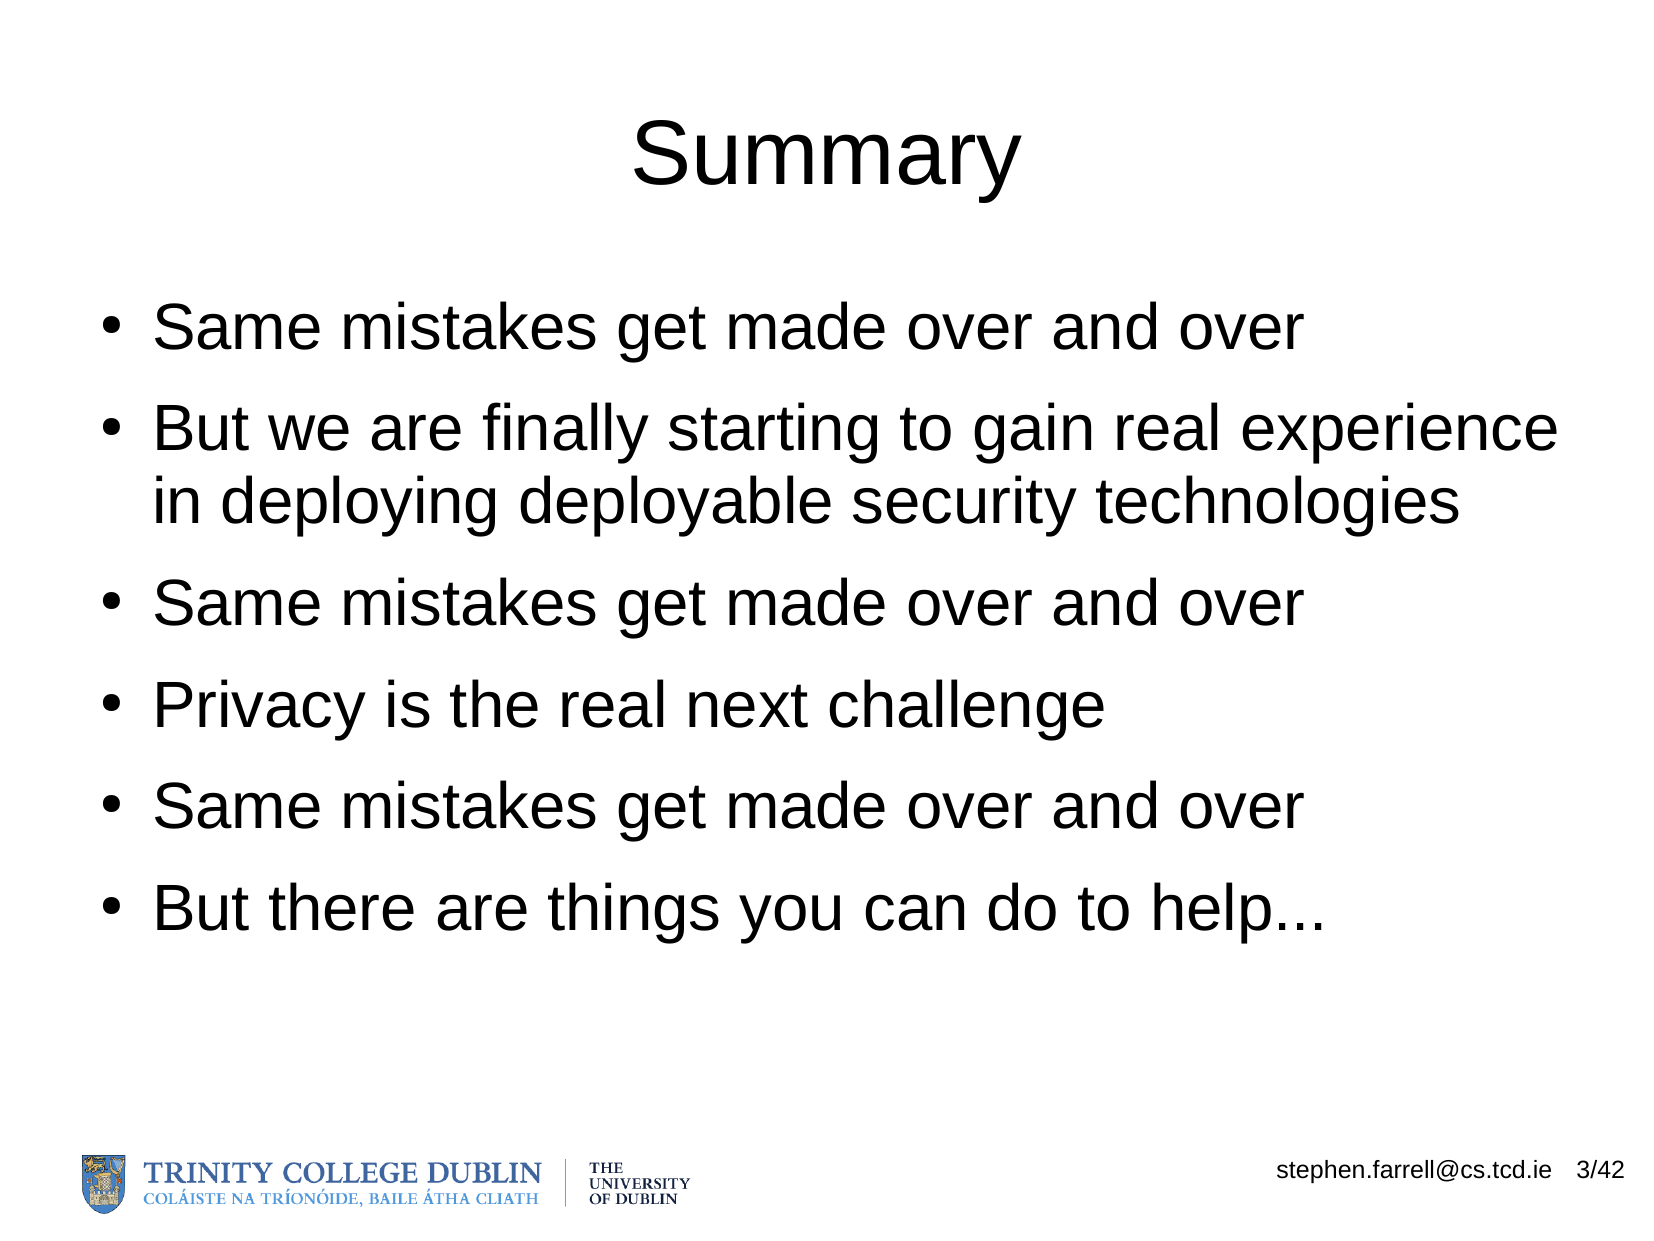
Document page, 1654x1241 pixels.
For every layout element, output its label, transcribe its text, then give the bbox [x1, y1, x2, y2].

list Same mistakes get made over and over But we are finally starting to gain real experience in deploying deployable security technologies Same mistakes get made over and over Privacy is the real next challenge Same mistakes get made over and over But there are things you can do to help... [82, 290, 1571, 1010]
title Summary [82, 49, 1571, 257]
picture [82, 1155, 694, 1214]
